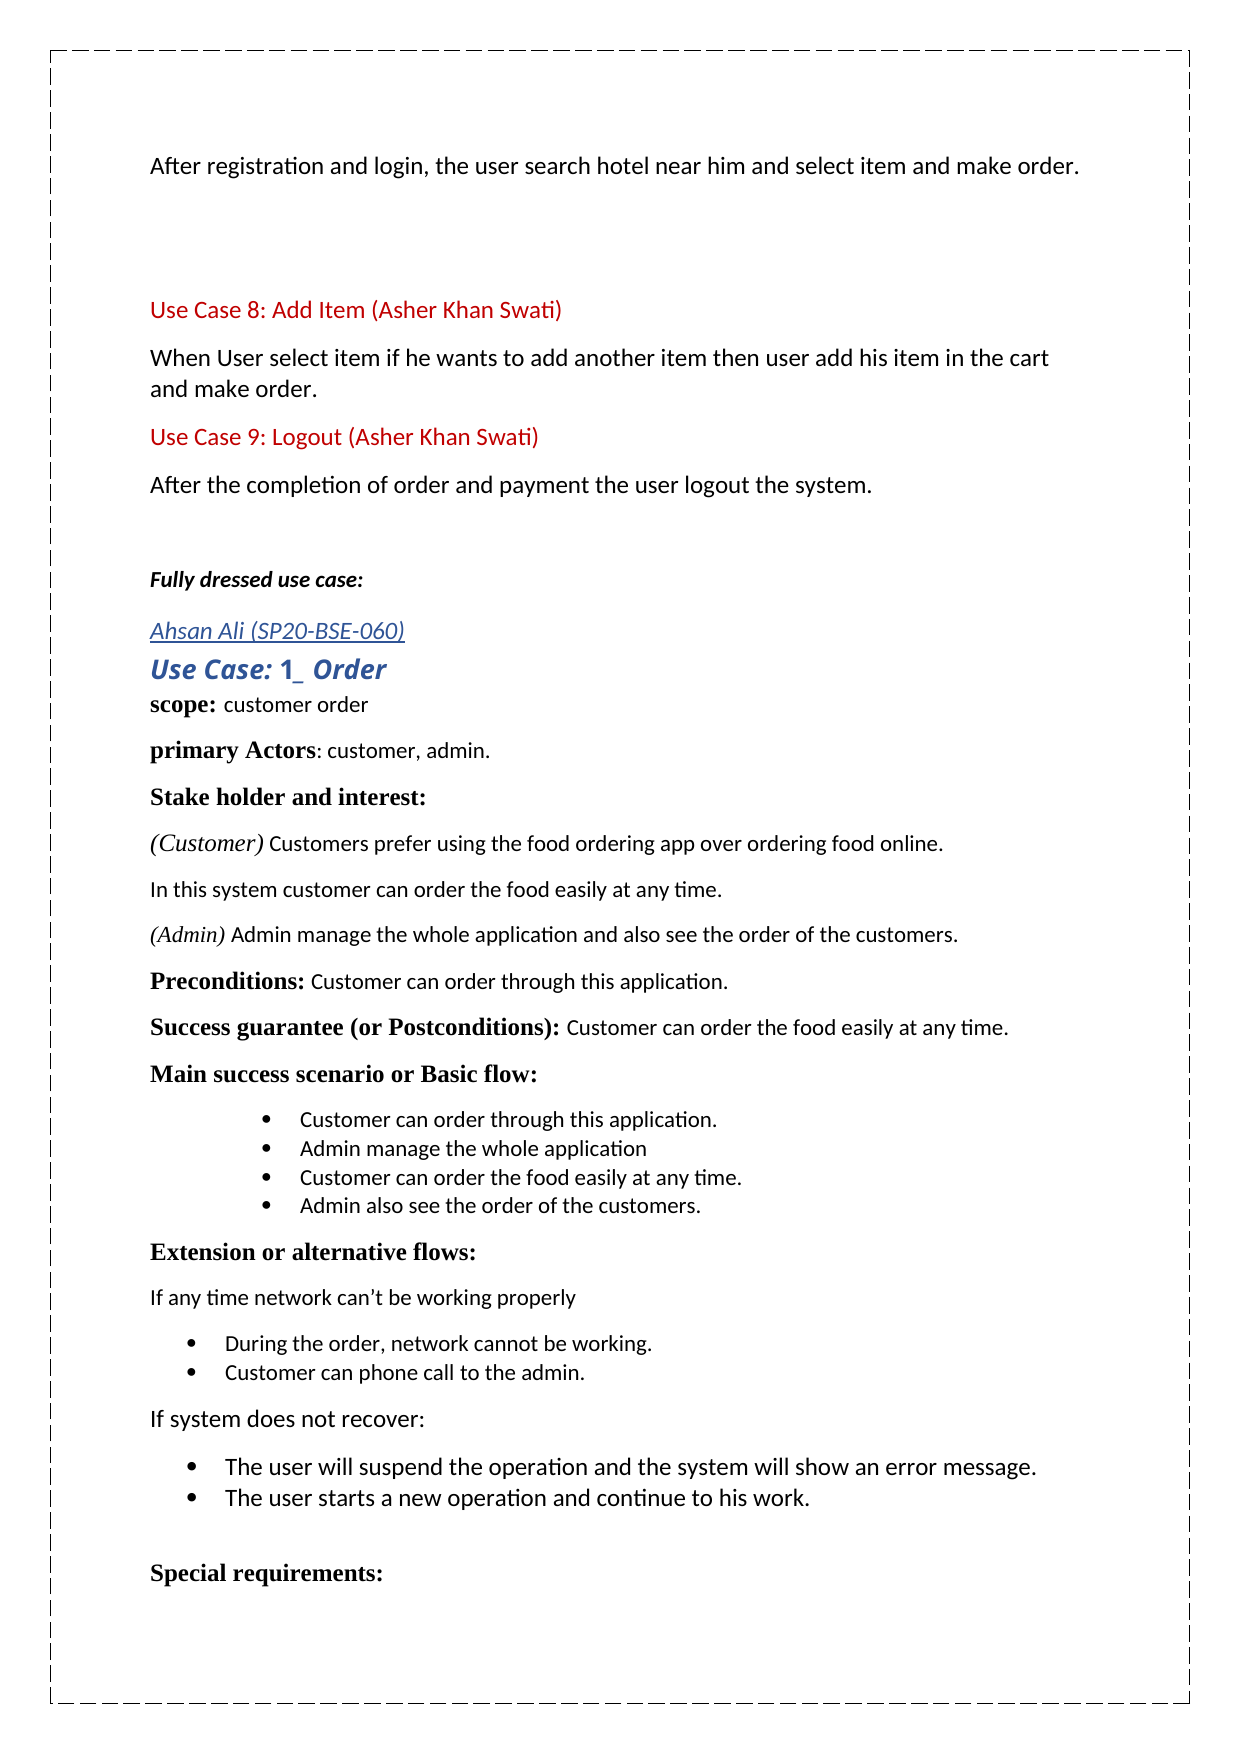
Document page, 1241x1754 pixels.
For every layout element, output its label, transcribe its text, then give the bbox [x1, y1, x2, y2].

text (Admin) Admin manage the whole application and also see the order of the customers. [150, 920, 1090, 948]
list The user will suspend the operation and the system will show an error message. [187, 1451, 1090, 1482]
text Use Case 9: Logout (Asher Khan Swati) [150, 421, 1090, 452]
text Use Case 8: Add Item (Asher Khan Swati) [150, 294, 1090, 324]
text If system does not recover: [150, 1403, 1090, 1434]
text Preconditions: Customer can order through this application. [150, 966, 1090, 995]
text If any time network can’t be working properly [150, 1283, 1090, 1311]
text Main success scenario or Basic flow: [150, 1059, 1090, 1088]
list Admin manage the whole application [262, 1134, 1090, 1162]
text After the completion of order and payment the user logout the system. [150, 469, 1090, 500]
text When User select item if he wants to add another item then user add his item in the cart and make order. [150, 342, 1090, 404]
list Admin also see the order of the customers. [262, 1192, 1090, 1220]
text Special requirements: [150, 1558, 1090, 1587]
list Customer can order the food easily at any time. [262, 1163, 1090, 1191]
subtitle Use Case: 1_ Order [150, 651, 1090, 688]
text Stake holder and interest: [150, 782, 1090, 811]
text In this system customer can order the food easily at any time. [150, 875, 1090, 903]
text scope: customer order [150, 689, 1090, 718]
list Customer can phone call to the admin. [187, 1358, 1090, 1386]
text (Customer) Customers prefer using the food ordering app over ordering food online. [150, 828, 1090, 857]
list The user starts a new operation and continue to his work. [187, 1482, 1090, 1513]
text After registration and login, the user search hotel near him and select item and make order. [150, 150, 1090, 181]
text Fully dressed use case: [150, 566, 1090, 593]
list During the order, network cannot be working. [187, 1329, 1090, 1357]
text primary Actors: customer, admin. [150, 735, 1090, 764]
text Extension or alternative flows: [150, 1237, 1090, 1266]
text Success guarantee (or Postconditions): Customer can order the food easily at any time. [150, 1012, 1090, 1041]
subtitle Ahsan Ali (SP20-BSE-060) [150, 615, 1090, 646]
list Customer can order through this application. [262, 1105, 1090, 1133]
